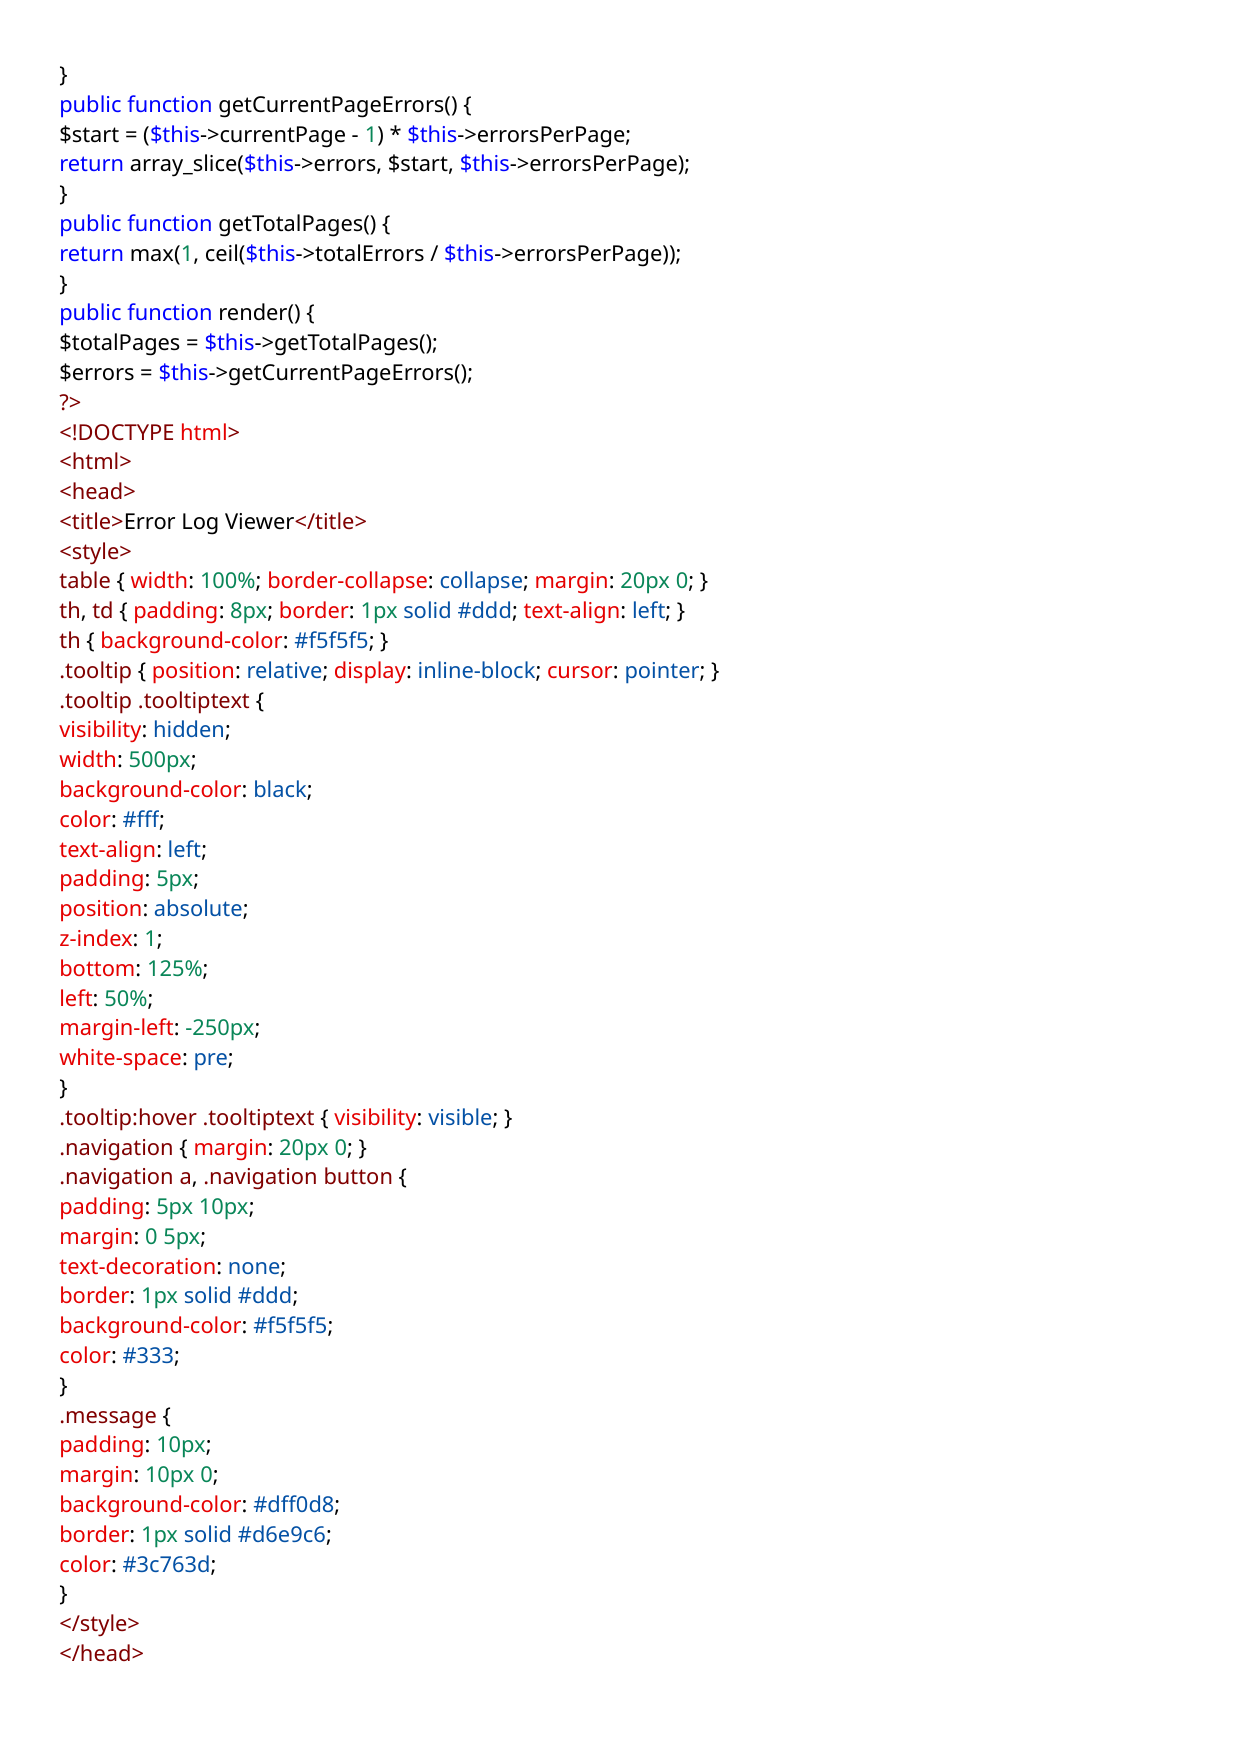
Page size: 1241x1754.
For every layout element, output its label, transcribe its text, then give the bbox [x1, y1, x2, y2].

text text-decoration: none; [59, 1251, 1181, 1281]
text public function render() { [59, 297, 1181, 327]
text table { width: 100%; border-collapse: collapse; margin: 20px 0; } [59, 566, 1181, 595]
text width: 500px; [59, 744, 1181, 774]
text <html> [59, 446, 1181, 476]
text th, td { padding: 8px; border: 1px solid #ddd; text-align: left; } [59, 595, 1181, 625]
text public function getCurrentPageErrors() { [59, 89, 1181, 119]
text z-index: 1; [59, 923, 1181, 953]
text bottom: 125%; [59, 953, 1181, 983]
text margin-left: -250px; [59, 1012, 1181, 1042]
text </head> [59, 1638, 1181, 1668]
text ?> [59, 387, 1181, 417]
text background-color: black; [59, 774, 1181, 804]
text $totalPages = $this->getTotalPages(); [59, 327, 1181, 357]
text position: absolute; [59, 893, 1181, 923]
text </style> [59, 1608, 1181, 1638]
text return max(1, ceil($this->totalErrors / $this->errorsPerPage)); [59, 238, 1181, 268]
text padding: 5px 10px; [59, 1191, 1181, 1221]
text padding: 10px; [59, 1429, 1181, 1459]
text .navigation a, .navigation button { [59, 1161, 1181, 1191]
text <!DOCTYPE html> [59, 417, 1181, 446]
text th { background-color: #f5f5f5; } [59, 625, 1181, 655]
text color: #333; [59, 1340, 1181, 1370]
text } [59, 178, 1181, 208]
text border: 1px solid #d6e9c6; [59, 1519, 1181, 1549]
text <head> [59, 476, 1181, 506]
text public function getTotalPages() { [59, 208, 1181, 238]
text $errors = $this->getCurrentPageErrors(); [59, 357, 1181, 387]
text return array_slice($this->errors, $start, $this->errorsPerPage); [59, 148, 1181, 178]
text } [59, 59, 1181, 89]
text .tooltip .tooltiptext { [59, 685, 1181, 714]
text <style> [59, 536, 1181, 566]
text padding: 5px; [59, 863, 1181, 893]
text .message { [59, 1400, 1181, 1429]
text .tooltip:hover .tooltiptext { visibility: visible; } [59, 1102, 1181, 1132]
text margin: 0 5px; [59, 1221, 1181, 1251]
text .tooltip { position: relative; display: inline-block; cursor: pointer; } [59, 655, 1181, 685]
text } [59, 1578, 1181, 1608]
text } [59, 1370, 1181, 1400]
text margin: 10px 0; [59, 1459, 1181, 1489]
text white-space: pre; [59, 1042, 1181, 1072]
text color: #3c763d; [59, 1549, 1181, 1578]
text .navigation { margin: 20px 0; } [59, 1132, 1181, 1161]
text color: #fff; [59, 804, 1181, 834]
text } [59, 268, 1181, 297]
text visibility: hidden; [59, 714, 1181, 744]
text background-color: #dff0d8; [59, 1489, 1181, 1519]
text <title>Error Log Viewer</title> [59, 506, 1181, 536]
text background-color: #f5f5f5; [59, 1310, 1181, 1340]
text } [59, 1072, 1181, 1102]
text border: 1px solid #ddd; [59, 1281, 1181, 1310]
text $start = ($this->currentPage - 1) * $this->errorsPerPage; [59, 119, 1181, 148]
text left: 50%; [59, 983, 1181, 1012]
text text-align: left; [59, 834, 1181, 863]
